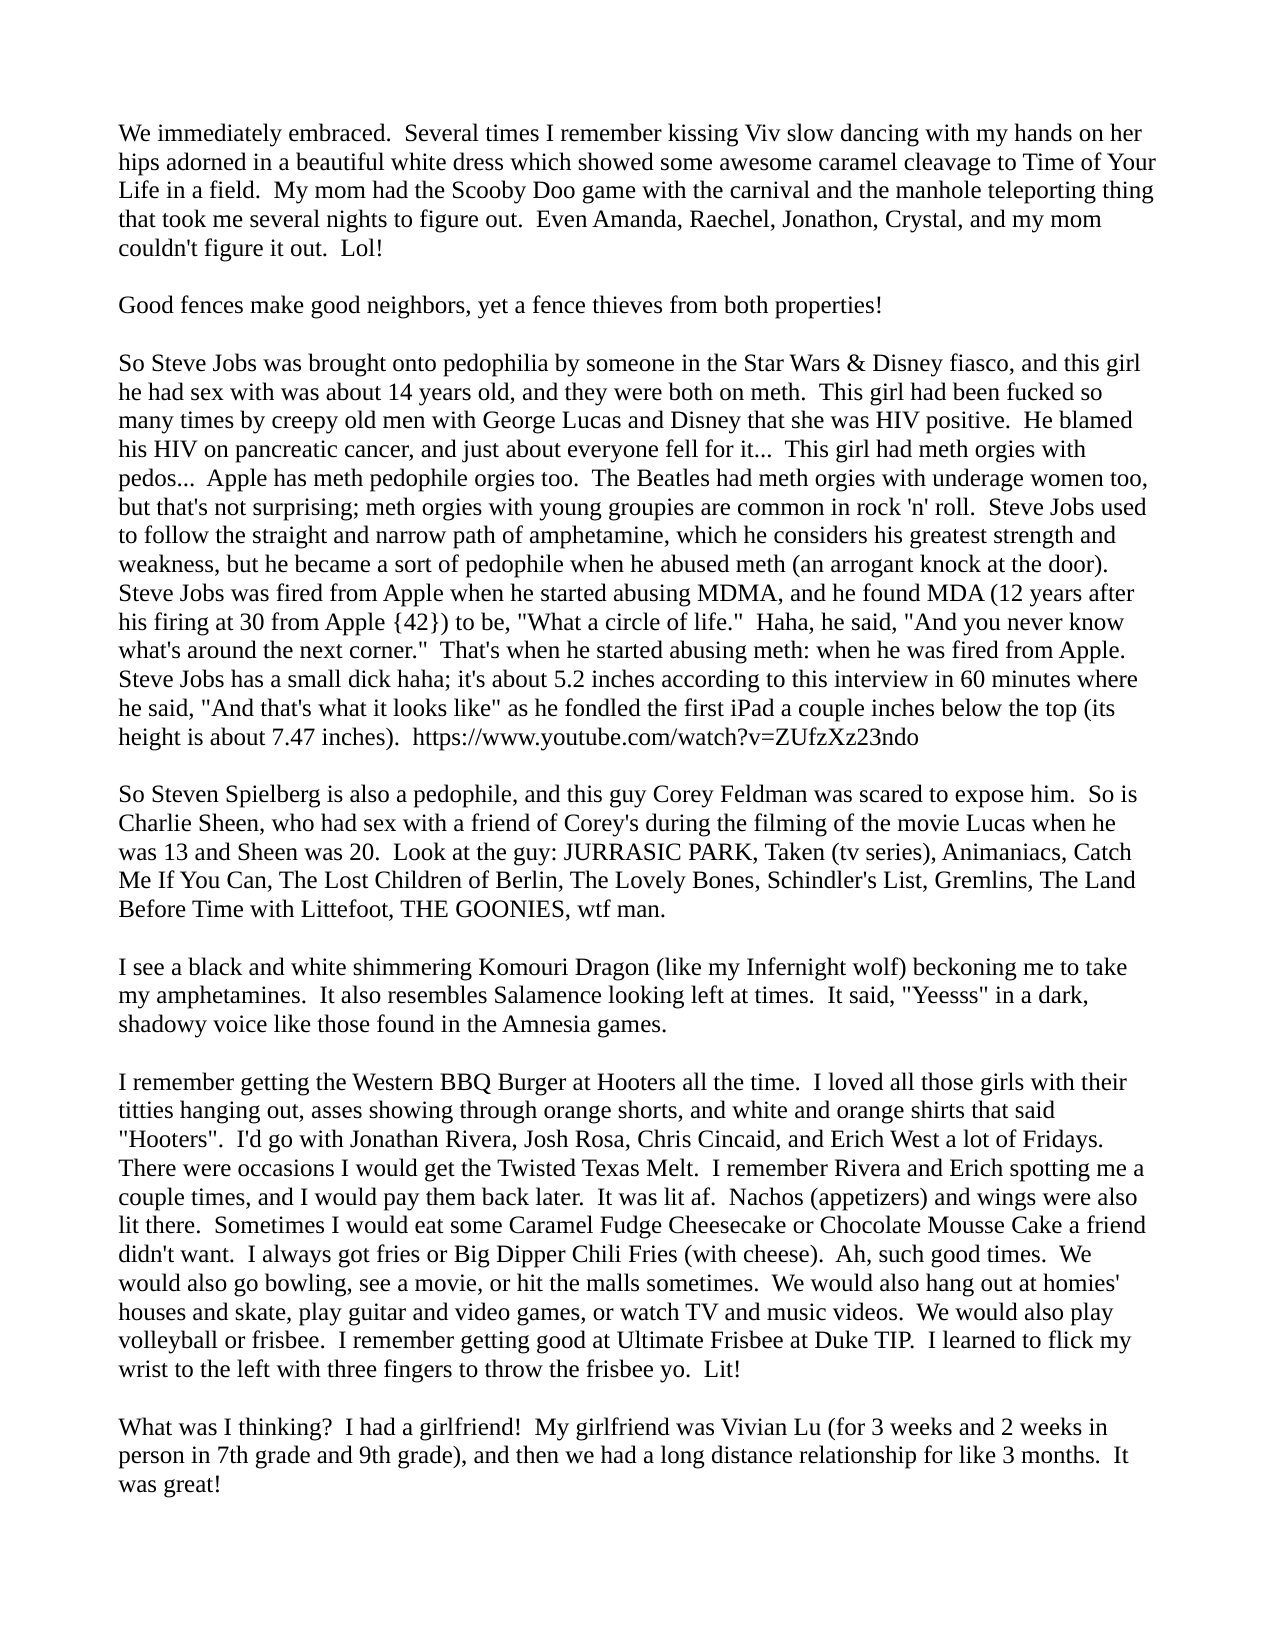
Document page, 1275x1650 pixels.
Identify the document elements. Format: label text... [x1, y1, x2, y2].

text We immediately embraced. Several times I remember kissing Viv slow dancing with my hands on her hips adorned in a beautiful white dress which showed some awesome caramel cleavage to Time of Your Life in a field. My mom had the Scooby Doo game with the carnival and the manhole teleporting thing that took me several nights to figure out. Even Amanda, Raechel, Jonathon, Crystal, and my mom couldn't figure it out. Lol! [118, 118, 1157, 262]
text I see a black and white shimmering Komouri Dragon (like my Infernight wolf) beckoning me to take my amphetamines. It also resembles Salamence looking left at times. It said, "Yeesss" in a dark, shadowy voice like those found in the Amnesia games. [118, 952, 1157, 1038]
text So Steve Jobs was brought onto pedophilia by someone in the Star Wars & Disney fiasco, and this girl he had sex with was about 14 years old, and they were both on meth. This girl had been fucked so many times by creepy old men with George Lucas and Disney that she was HIV positive. He blamed his HIV on pancreatic cancer, and just about everyone fell for it... This girl had meth orgies with pedos... Apple has meth pedophile orgies too. The Beatles had meth orgies with underage women too, but that's not surprising; meth orgies with young groupies are common in rock 'n' roll. Steve Jobs used to follow the straight and narrow path of amphetamine, which he considers his greatest strength and weakness, but he became a sort of pedophile when he abused meth (an arrogant knock at the door). Steve Jobs was fired from Apple when he started abusing MDMA, and he found MDA (12 years after his firing at 30 from Apple {42}) to be, "What a circle of life." Haha, he said, "And you never know what's around the next corner." That's when he started abusing meth: when he was fired from Apple. Steve Jobs has a small dick haha; it's about 5.2 inches according to this interview in 60 minutes where he said, "And that's what it looks like" as he fondled the first iPad a couple inches below the top (its height is about 7.47 inches). https://www.youtube.com/watch?v=ZUfzXz23ndo [118, 348, 1157, 751]
text So Steven Spielberg is also a pedophile, and this guy Corey Feldman was scared to expose him. So is Charlie Sheen, who had sex with a friend of Corey's during the filming of the movie Lucas when he was 13 and Sheen was 20. Look at the guy: JURRASIC PARK, Taken (tv series), Animaniacs, Catch Me If You Can, The Lost Children of Berlin, The Lovely Bones, Schindler's List, Gremlins, The Land Before Time with Littefoot, THE GOONIES, wtf man. [118, 779, 1157, 923]
text Good fences make good neighbors, yet a fence thieves from both properties! [118, 291, 1157, 319]
text I remember getting the Western BBQ Burger at Hooters all the time. I loved all those girls with their titties hanging out, asses showing through orange shorts, and white and orange shirts that said "Hooters". I'd go with Jonathan Rivera, Josh Rosa, Chris Cincaid, and Erich West a lot of Fridays. There were occasions I would get the Twisted Texas Melt. I remember Rivera and Erich spotting me a couple times, and I would pay them back later. It was lit af. Nachos (appetizers) and wings were also lit there. Sometimes I would eat some Caramel Fudge Cheesecake or Chocolate Mousse Cake a friend didn't want. I always got fries or Big Dipper Chili Fries (with cheese). Ah, such good times. We would also go bowling, see a movie, or hit the malls sometimes. We would also hang out at homies' houses and skate, play guitar and video games, or watch TV and music videos. We would also play volleyball or frisbee. I remember getting good at Ultimate Frisbee at Duke TIP. I learned to flick my wrist to the left with three fingers to throw the frisbee yo. Lit! [118, 1067, 1157, 1383]
text What was I thinking? I had a girlfriend! My girlfriend was Vivian Lu (for 3 weeks and 2 weeks in person in 7th grade and 9th grade), and then we had a long distance relationship for like 3 months. It was great! [118, 1412, 1157, 1498]
